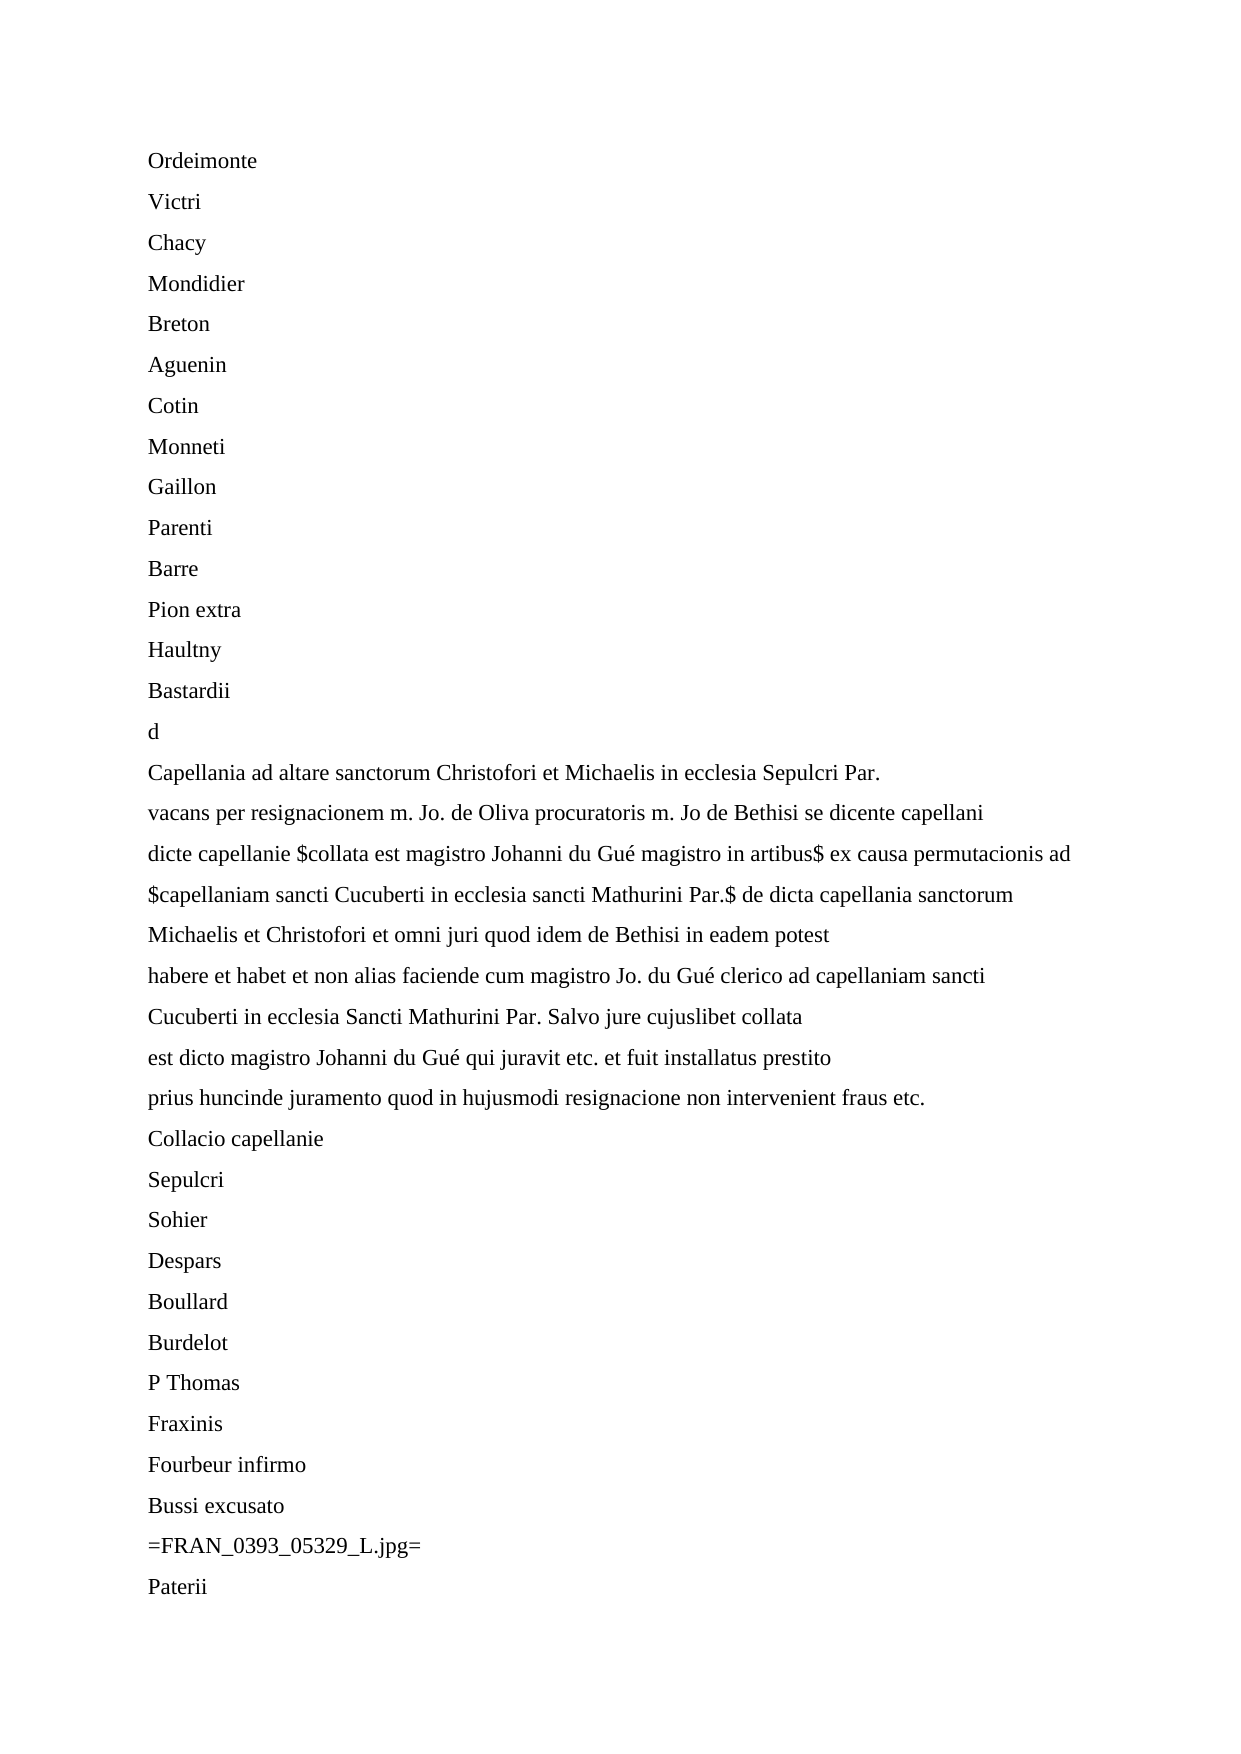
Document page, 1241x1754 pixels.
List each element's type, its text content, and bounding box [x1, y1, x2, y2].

text Sepulcri [148, 1166, 1093, 1192]
text Paterii [148, 1573, 1093, 1599]
text Fraxinis [148, 1410, 1093, 1437]
text Capellania ad altare sanctorum Christofori et Michaelis in ecclesia Sepulcri Par. [148, 758, 1093, 785]
text Pion extra [148, 596, 1093, 622]
text Aguenin [148, 351, 1093, 378]
text Ordeimonte [148, 148, 1093, 174]
text Haultny [148, 636, 1093, 663]
text Michaelis et Christofori et omni juri quod idem de Bethisi in eadem potest [148, 921, 1093, 948]
text Burdelot [148, 1329, 1093, 1355]
text dicte capellanie $collata est magistro Johanni du Gué magistro in artibus$ ex causa permutacionis ad [148, 840, 1093, 866]
text Bastardii [148, 677, 1093, 703]
text Cucuberti in ecclesia Sancti Mathurini Par. Salvo jure cujuslibet collata [148, 1003, 1093, 1029]
text Barre [148, 555, 1093, 581]
text Bussi excusato [148, 1492, 1093, 1518]
text Mondidier [148, 270, 1093, 296]
text Cotin [148, 392, 1093, 418]
text d [148, 718, 1093, 744]
text prius huncinde juramento quod in hujusmodi resignacione non intervenient fraus etc. [148, 1084, 1093, 1111]
text Chacy [148, 229, 1093, 255]
text Parenti [148, 514, 1093, 541]
text Monneti [148, 433, 1093, 459]
text Gaillon [148, 473, 1093, 500]
text Victri [148, 188, 1093, 215]
text Sohier [148, 1207, 1093, 1233]
text habere et habet et non alias faciende cum magistro Jo. du Gué clerico ad capellaniam sancti [148, 962, 1093, 988]
text Breton [148, 311, 1093, 337]
text Despars [148, 1247, 1093, 1274]
text Boullard [148, 1288, 1093, 1314]
text P Thomas [148, 1369, 1093, 1396]
text $capellaniam sancti Cucuberti in ecclesia sancti Mathurini Par.$ de dicta capellania sanctorum [148, 881, 1093, 907]
text Collacio capellanie [148, 1125, 1093, 1151]
text Fourbeur infirmo [148, 1451, 1093, 1477]
text vacans per resignacionem m. Jo. de Oliva procuratoris m. Jo de Bethisi se dicente capellani [148, 799, 1093, 826]
text est dicto magistro Johanni du Gué qui juravit etc. et fuit installatus prestito [148, 1044, 1093, 1070]
text =FRAN_0393_05329_L.jpg= [148, 1532, 1093, 1559]
